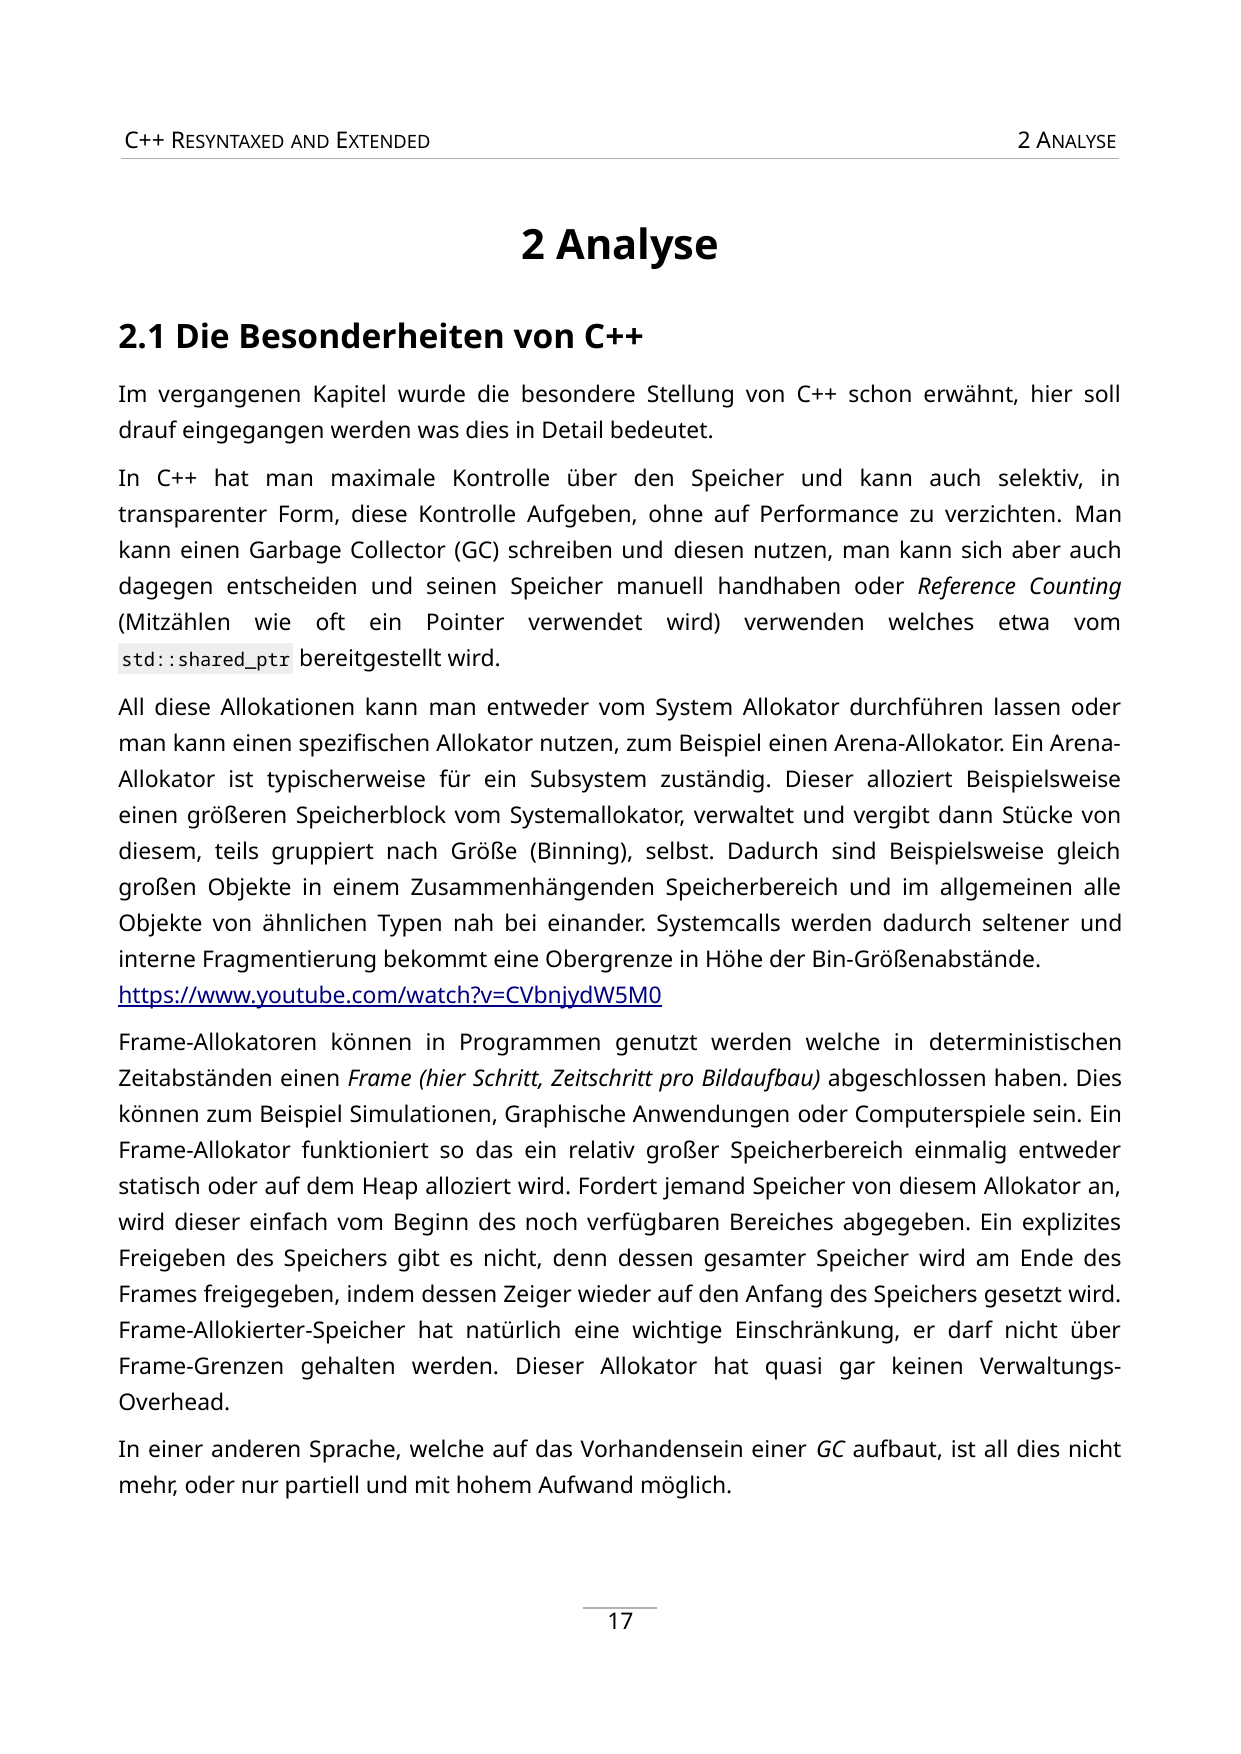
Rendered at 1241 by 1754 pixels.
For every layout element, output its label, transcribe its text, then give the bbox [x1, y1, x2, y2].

text Frame-Allokatoren können in Programmen genutzt werden welche in deterministischen Zeitabständen einen Frame (hier Schritt, Zeitschritt pro Bildaufbau) abgeschlossen haben. Dies können zum Beispiel Simulationen, Graphische Anwendungen oder Computerspiele sein. Ein Frame-Allokator funktioniert so das ein relativ großer Speicherbereich einmalig entweder statisch oder auf dem Heap alloziert wird. Fordert jemand Speicher von diesem Allokator an, wird dieser einfach vom Beginn des noch verfügbaren Bereiches abgegeben. Ein explizites Freigeben des Speichers gibt es nicht, denn dessen gesamter Speicher wird am Ende des Frames freigegeben, indem dessen Zeiger wieder auf den Anfang des Speichers gesetzt wird. Frame-Allokierter-Speicher hat natürlich eine wichtige Einschränkung, er darf nicht über Frame-Grenzen gehalten werden. Dieser Allokator hat quasi gar keinen Verwaltungs-Overhead. [118, 1026, 1122, 1417]
text In einer anderen Sprache, welche auf das Vorhandensein einer GC aufbaut, ist all dies nicht mehr, oder nur partiell und mit hohem Aufwand möglich. [118, 1433, 1122, 1501]
subtitle Analyse [118, 214, 1122, 271]
text All diese Allokationen kann man entweder vom System Allokator durchführen lassen oder man kann einen spezifischen Allokator nutzen, zum Beispiel einen Arena-Allokator. Ein Arena-Allokator ist typischerweise für ein Subsystem zuständig. Dieser alloziert Beispielsweise einen größeren Speicherblock vom Systemallokator, verwaltet und vergibt dann Stücke von diesem, teils gruppiert nach Größe (Binning), selbst. Dadurch sind Beispielsweise gleich großen Objekte in einem Zusammenhängenden Speicherbereich und im allgemeinen alle Objekte von ähnlichen Typen nah bei einander. Systemcalls werden dadurch seltener und interne Fragmentierung bekommt eine Obergrenze in Höhe der Bin-Größenabstände. https://www.youtube.com/watch?v=CVbnjydW5M0 [118, 691, 1122, 1010]
subtitle Die Besonderheiten von C++ [118, 313, 1122, 359]
text Im vergangenen Kapitel wurde die besondere Stellung von C++ schon erwähnt, hier soll drauf eingegangen werden was dies in Detail bedeutet. [118, 378, 1122, 445]
text In C++ hat man maximale Kontrolle über den Speicher und kann auch selektiv, in transparenter Form, diese Kontrolle Aufgeben, ohne auf Performance zu verzichten. Man kann einen Garbage Collector (GC) schreiben und diesen nutzen, man kann sich aber auch dagegen entscheiden und seinen Speicher manuell handhaben oder Reference Counting (Mit⁠zählen wie oft ein Pointer verwendet wird) verwenden welches etwa vom std::shared_ptr bereitgestellt wird. [118, 462, 1122, 674]
